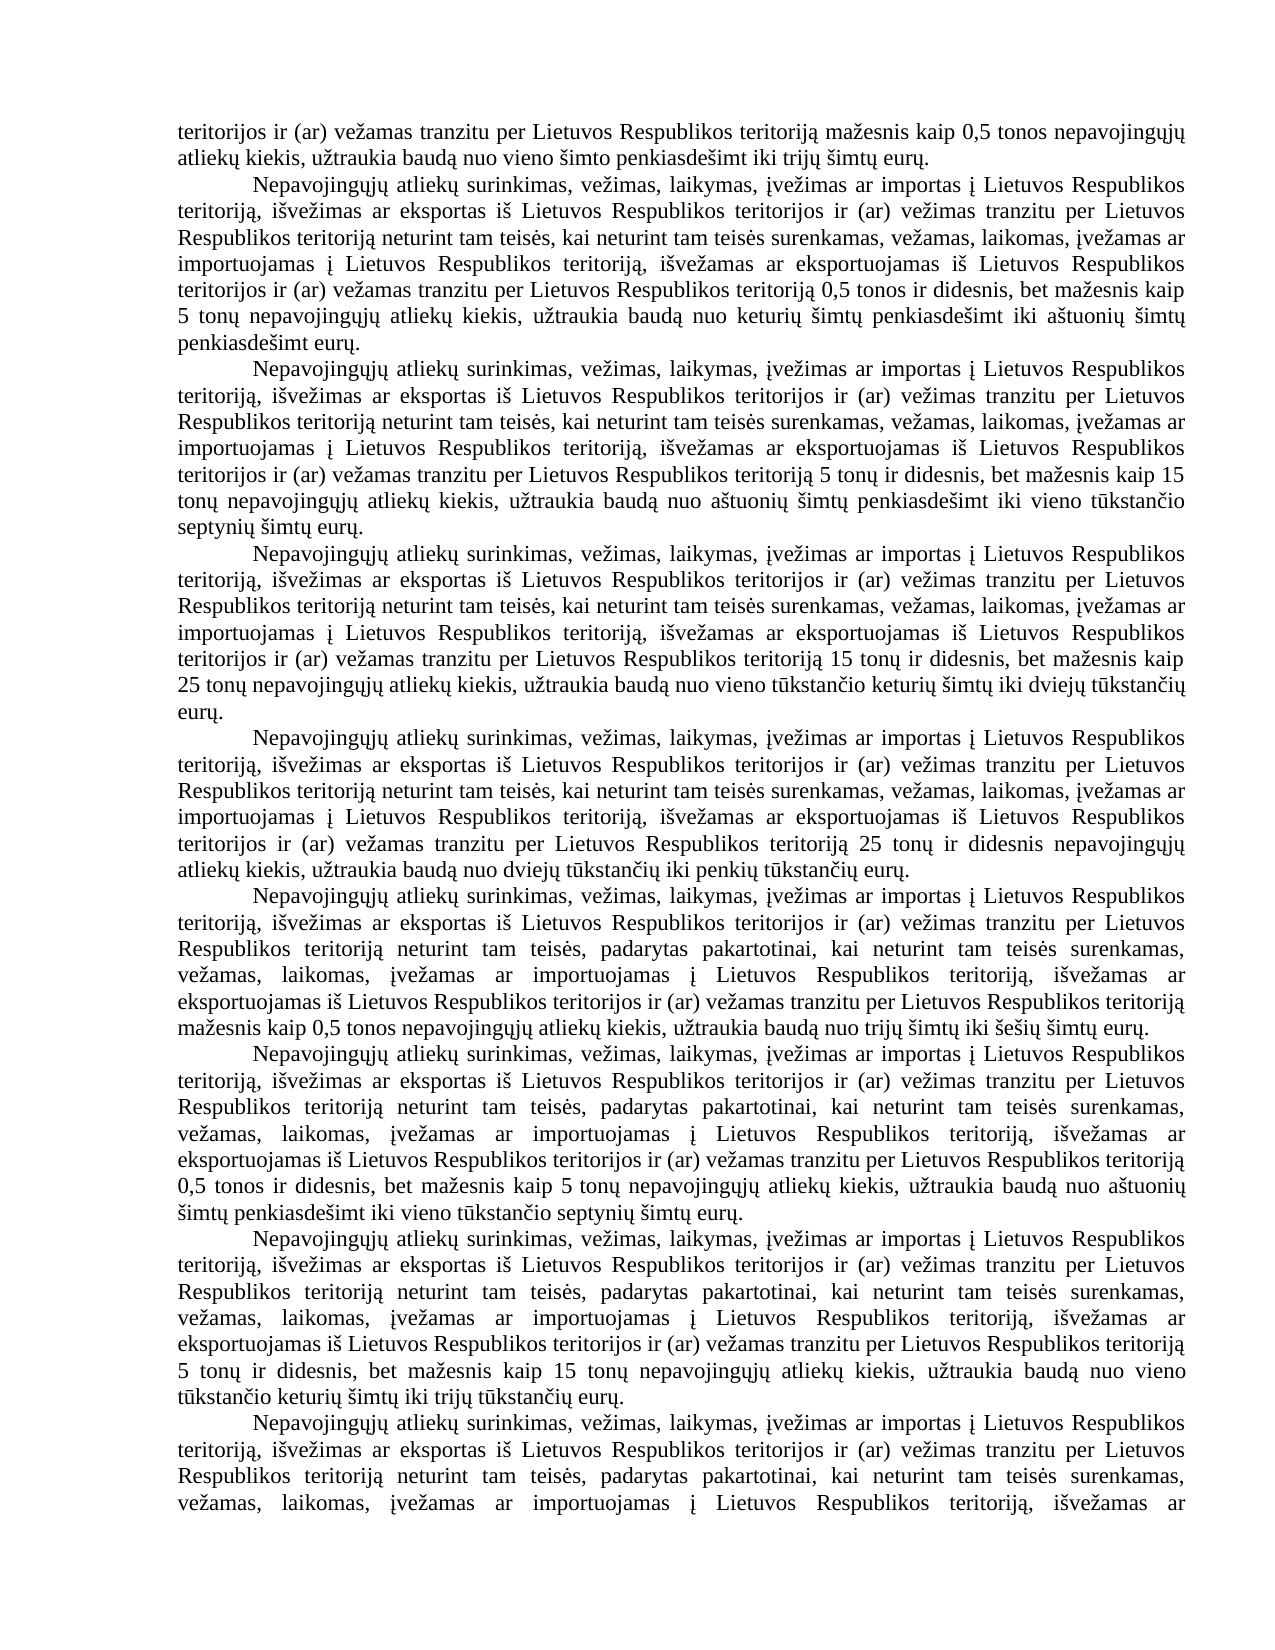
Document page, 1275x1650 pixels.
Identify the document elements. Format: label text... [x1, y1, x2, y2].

text Nepavojingųjų atliekų surinkimas, vežimas, laikymas, įvežimas ar importas į Lietuvos Respublikos teritoriją, išvežimas ar eksportas iš Lietuvos Respublikos teritorijos ir (ar) vežimas tranzitu per Lietuvos Respublikos teritoriją neturint tam teisės, kai neturint tam teisės surenkamas, vežamas, laikomas, įvežamas ar importuojamas į Lietuvos Respublikos teritoriją, išvežamas ar eksportuojamas iš Lietuvos Respublikos teritorijos ir (ar) vežamas tranzitu per Lietuvos Respublikos teritoriją 5 tonų ir didesnis, bet mažesnis kaip 15 tonų nepavojingųjų atliekų kiekis, užtraukia baudą nuo aštuonių šimtų penkiasdešimt iki vieno tūkstančio septynių šimtų eurų. [177, 355, 1186, 540]
text Nepavojingųjų atliekų surinkimas, vežimas, laikymas, įvežimas ar importas į Lietuvos Respublikos teritoriją, išvežimas ar eksportas iš Lietuvos Respublikos teritorijos ir (ar) vežimas tranzitu per Lietuvos Respublikos teritoriją neturint tam teisės, kai neturint tam teisės surenkamas, vežamas, laikomas, įvežamas ar importuojamas į Lietuvos Respublikos teritoriją, išvežamas ar eksportuojamas iš Lietuvos Respublikos teritorijos ir (ar) vežamas tranzitu per Lietuvos Respublikos teritoriją 0,5 tonos ir didesnis, bet mažesnis kaip 5 tonų nepavojingųjų atliekų kiekis, užtraukia baudą nuo keturių šimtų penkiasdešimt iki aštuonių šimtų penkiasdešimt eurų. [177, 171, 1186, 355]
text Nepavojingųjų atliekų surinkimas, vežimas, laikymas, įvežimas ar importas į Lietuvos Respublikos teritoriją, išvežimas ar eksportas iš Lietuvos Respublikos teritorijos ir (ar) vežimas tranzitu per Lietuvos Respublikos teritoriją neturint tam teisės, kai neturint tam teisės surenkamas, vežamas, laikomas, įvežamas ar importuojamas į Lietuvos Respublikos teritoriją, išvežamas ar eksportuojamas iš Lietuvos Respublikos teritorijos ir (ar) vežamas tranzitu per Lietuvos Respublikos teritoriją 25 tonų ir didesnis nepavojingųjų atliekų kiekis, užtraukia baudą nuo dviejų tūkstančių iki penkių tūkstančių eurų. [177, 724, 1186, 882]
text teritorijos ir (ar) vežamas tranzitu per Lietuvos Respublikos teritoriją mažesnis kaip 0,5 tonos nepavojingųjų atliekų kiekis, užtraukia baudą nuo vieno šimto penkiasdešimt iki trijų šimtų eurų. [177, 118, 1186, 171]
text Nepavojingųjų atliekų surinkimas, vežimas, laikymas, įvežimas ar importas į Lietuvos Respublikos teritoriją, išvežimas ar eksportas iš Lietuvos Respublikos teritorijos ir (ar) vežimas tranzitu per Lietuvos Respublikos teritoriją neturint tam teisės, padarytas pakartotinai, kai neturint tam teisės surenkamas, vežamas, laikomas, įvežamas ar importuojamas į Lietuvos Respublikos teritoriją, išvežamas ar [177, 1409, 1186, 1515]
text Nepavojingųjų atliekų surinkimas, vežimas, laikymas, įvežimas ar importas į Lietuvos Respublikos teritoriją, išvežimas ar eksportas iš Lietuvos Respublikos teritorijos ir (ar) vežimas tranzitu per Lietuvos Respublikos teritoriją neturint tam teisės, padarytas pakartotinai, kai neturint tam teisės surenkamas, vežamas, laikomas, įvežamas ar importuojamas į Lietuvos Respublikos teritoriją, išvežamas ar eksportuojamas iš Lietuvos Respublikos teritorijos ir (ar) vežamas tranzitu per Lietuvos Respublikos teritoriją mažesnis kaip 0,5 tonos nepavojingųjų atliekų kiekis, užtraukia baudą nuo trijų šimtų iki šešių šimtų eurų. [177, 882, 1186, 1041]
text Nepavojingųjų atliekų surinkimas, vežimas, laikymas, įvežimas ar importas į Lietuvos Respublikos teritoriją, išvežimas ar eksportas iš Lietuvos Respublikos teritorijos ir (ar) vežimas tranzitu per Lietuvos Respublikos teritoriją neturint tam teisės, padarytas pakartotinai, kai neturint tam teisės surenkamas, vežamas, laikomas, įvežamas ar importuojamas į Lietuvos Respublikos teritoriją, išvežamas ar eksportuojamas iš Lietuvos Respublikos teritorijos ir (ar) vežamas tranzitu per Lietuvos Respublikos teritoriją 5 tonų ir didesnis, bet mažesnis kaip 15 tonų nepavojingųjų atliekų kiekis, užtraukia baudą nuo vieno tūkstančio keturių šimtų iki trijų tūkstančių eurų. [177, 1225, 1186, 1409]
text Nepavojingųjų atliekų surinkimas, vežimas, laikymas, įvežimas ar importas į Lietuvos Respublikos teritoriją, išvežimas ar eksportas iš Lietuvos Respublikos teritorijos ir (ar) vežimas tranzitu per Lietuvos Respublikos teritoriją neturint tam teisės, padarytas pakartotinai, kai neturint tam teisės surenkamas, vežamas, laikomas, įvežamas ar importuojamas į Lietuvos Respublikos teritoriją, išvežamas ar eksportuojamas iš Lietuvos Respublikos teritorijos ir (ar) vežamas tranzitu per Lietuvos Respublikos teritoriją 0,5 tonos ir didesnis, bet mažesnis kaip 5 tonų nepavojingųjų atliekų kiekis, užtraukia baudą nuo aštuonių šimtų penkiasdešimt iki vieno tūkstančio septynių šimtų eurų. [177, 1041, 1186, 1225]
text Nepavojingųjų atliekų surinkimas, vežimas, laikymas, įvežimas ar importas į Lietuvos Respublikos teritoriją, išvežimas ar eksportas iš Lietuvos Respublikos teritorijos ir (ar) vežimas tranzitu per Lietuvos Respublikos teritoriją neturint tam teisės, kai neturint tam teisės surenkamas, vežamas, laikomas, įvežamas ar importuojamas į Lietuvos Respublikos teritoriją, išvežamas ar eksportuojamas iš Lietuvos Respublikos teritorijos ir (ar) vežamas tranzitu per Lietuvos Respublikos teritoriją 15 tonų ir didesnis, bet mažesnis kaip 25 tonų nepavojingųjų atliekų kiekis, užtraukia baudą nuo vieno tūkstančio keturių šimtų iki dviejų tūkstančių eurų. [177, 540, 1186, 724]
